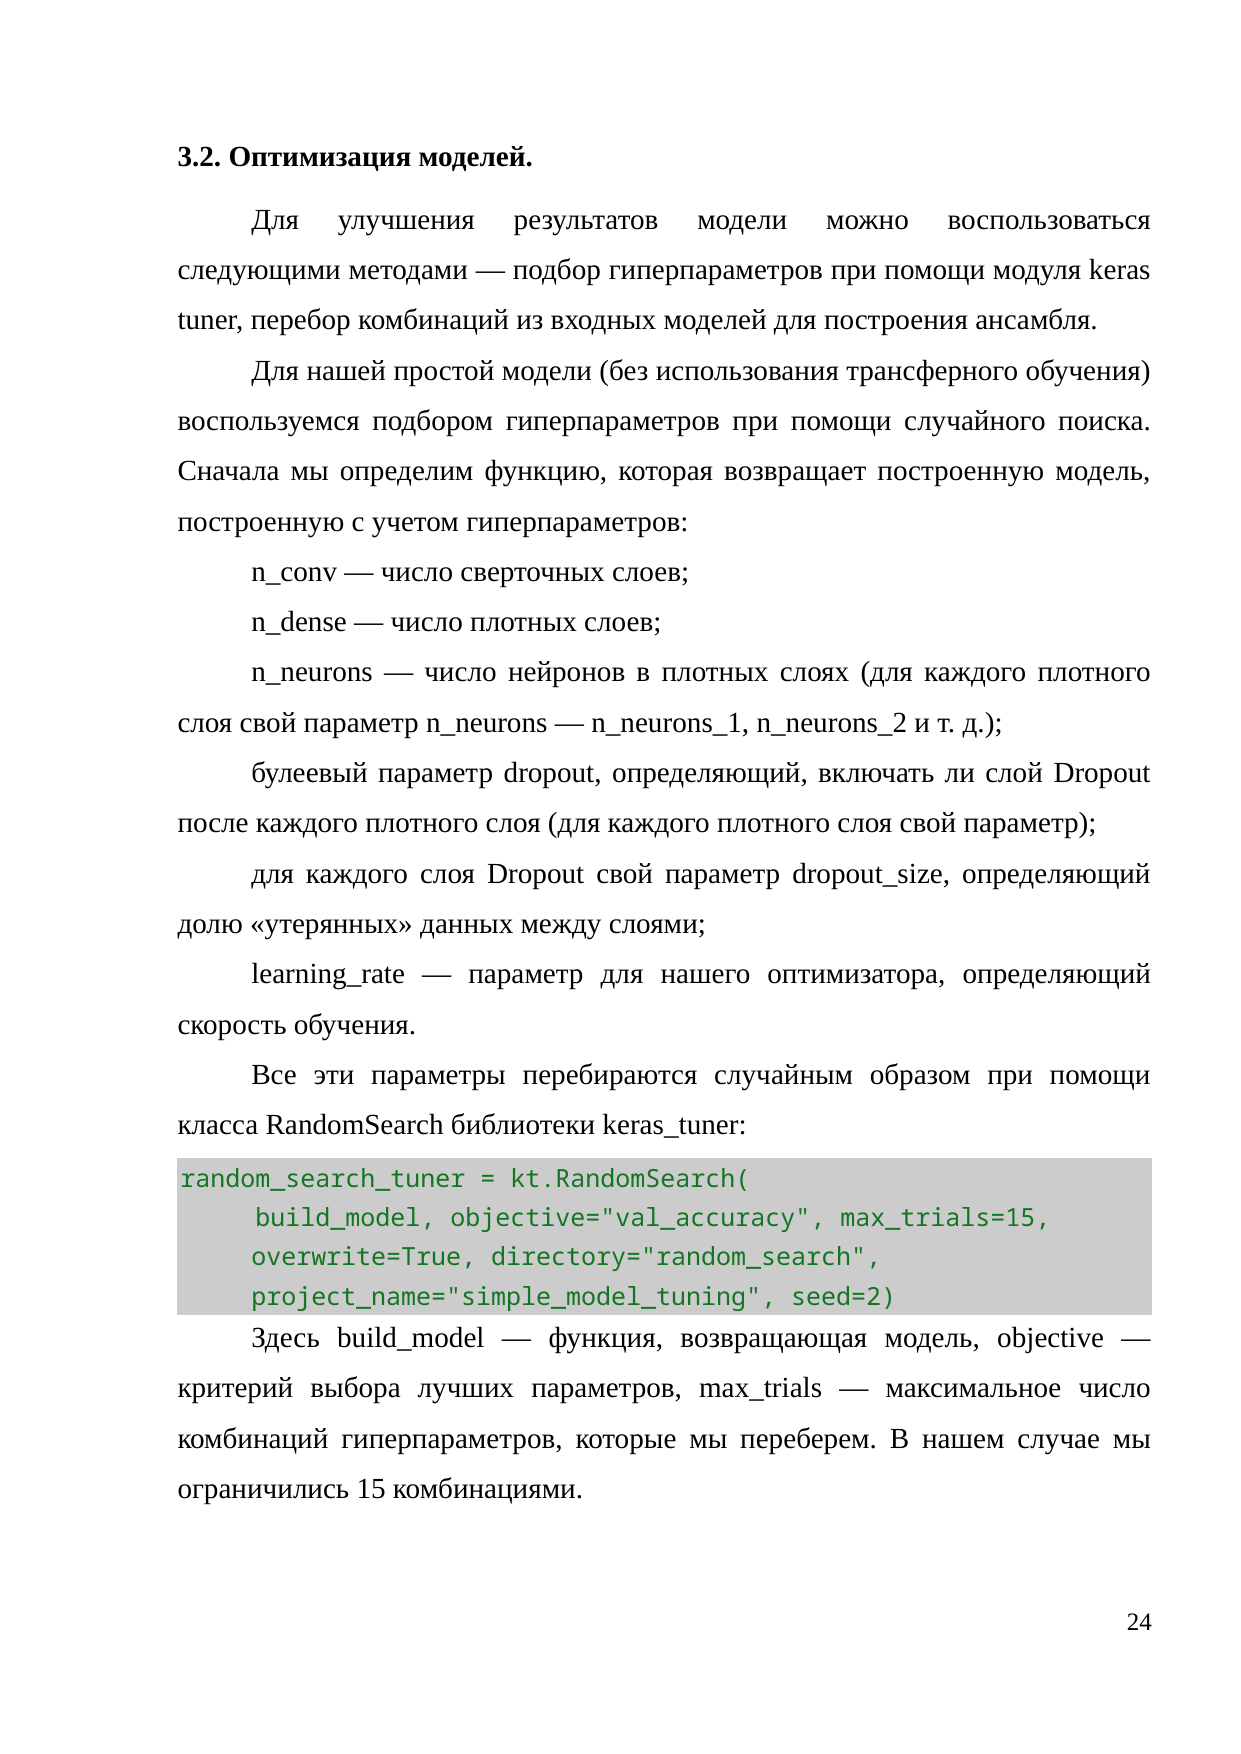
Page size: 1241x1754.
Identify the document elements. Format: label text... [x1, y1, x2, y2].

text learning_rate — параметр для нашего оптимизатора, определяющий скорость обучения. [177, 956, 1152, 1040]
text булеевый параметр dropout, определяющий, включать ли слой Dropout после каждого плотного слоя (для каждого плотного слоя свой параметр); [177, 755, 1152, 839]
text n_dense — число плотных слоев; [177, 604, 1152, 638]
text Для нашей простой модели (без использования трансферного обучения) воспользуемся подбором гиперпараметров при помощи случайного поиска. Сначала мы определим функцию, которая возвращает построенную модель, построенную с учетом гиперпараметров: [177, 353, 1152, 537]
text Здесь build_model — функция, возвращающая модель, objective — критерий выбора лучших параметров, max_trials — максимальное число комбинаций гиперпараметров, которые мы переберем. В нашем случае мы ограничились 15 комбинациями. [177, 1320, 1152, 1505]
text random_search_tuner = kt.RandomSearch( [177, 1158, 1152, 1195]
subtitle 3.2. Оптимизация моделей. [177, 139, 1152, 172]
text n_conv — число сверточных слоев; [177, 554, 1152, 587]
text n_neurons — число нейронов в плотных слоях (для каждого плотного слоя свой параметр n_neurons — n_neurons_1, n_neurons_2 и т. д.); [177, 654, 1152, 738]
text Для улучшения результатов модели можно воспользоваться следующими методами — подбор гиперпараметров при помощи модуля keras tuner, перебор комбинаций из входных моделей для построения ансамбля. [177, 202, 1152, 336]
text Все эти параметры перебираются случайным образом при помощи класса RandomSearch библиотеки keras_tuner: [177, 1057, 1152, 1141]
text для каждого слоя Dropout свой параметр dropout_size, определяющий долю «утерянных» данных между слоями; [177, 856, 1152, 940]
text build_model, objective="val_accuracy", max_trials=15, overwrite=True, directory="random_search", project_name="simple_model_tuning", seed=2) [177, 1197, 1152, 1315]
